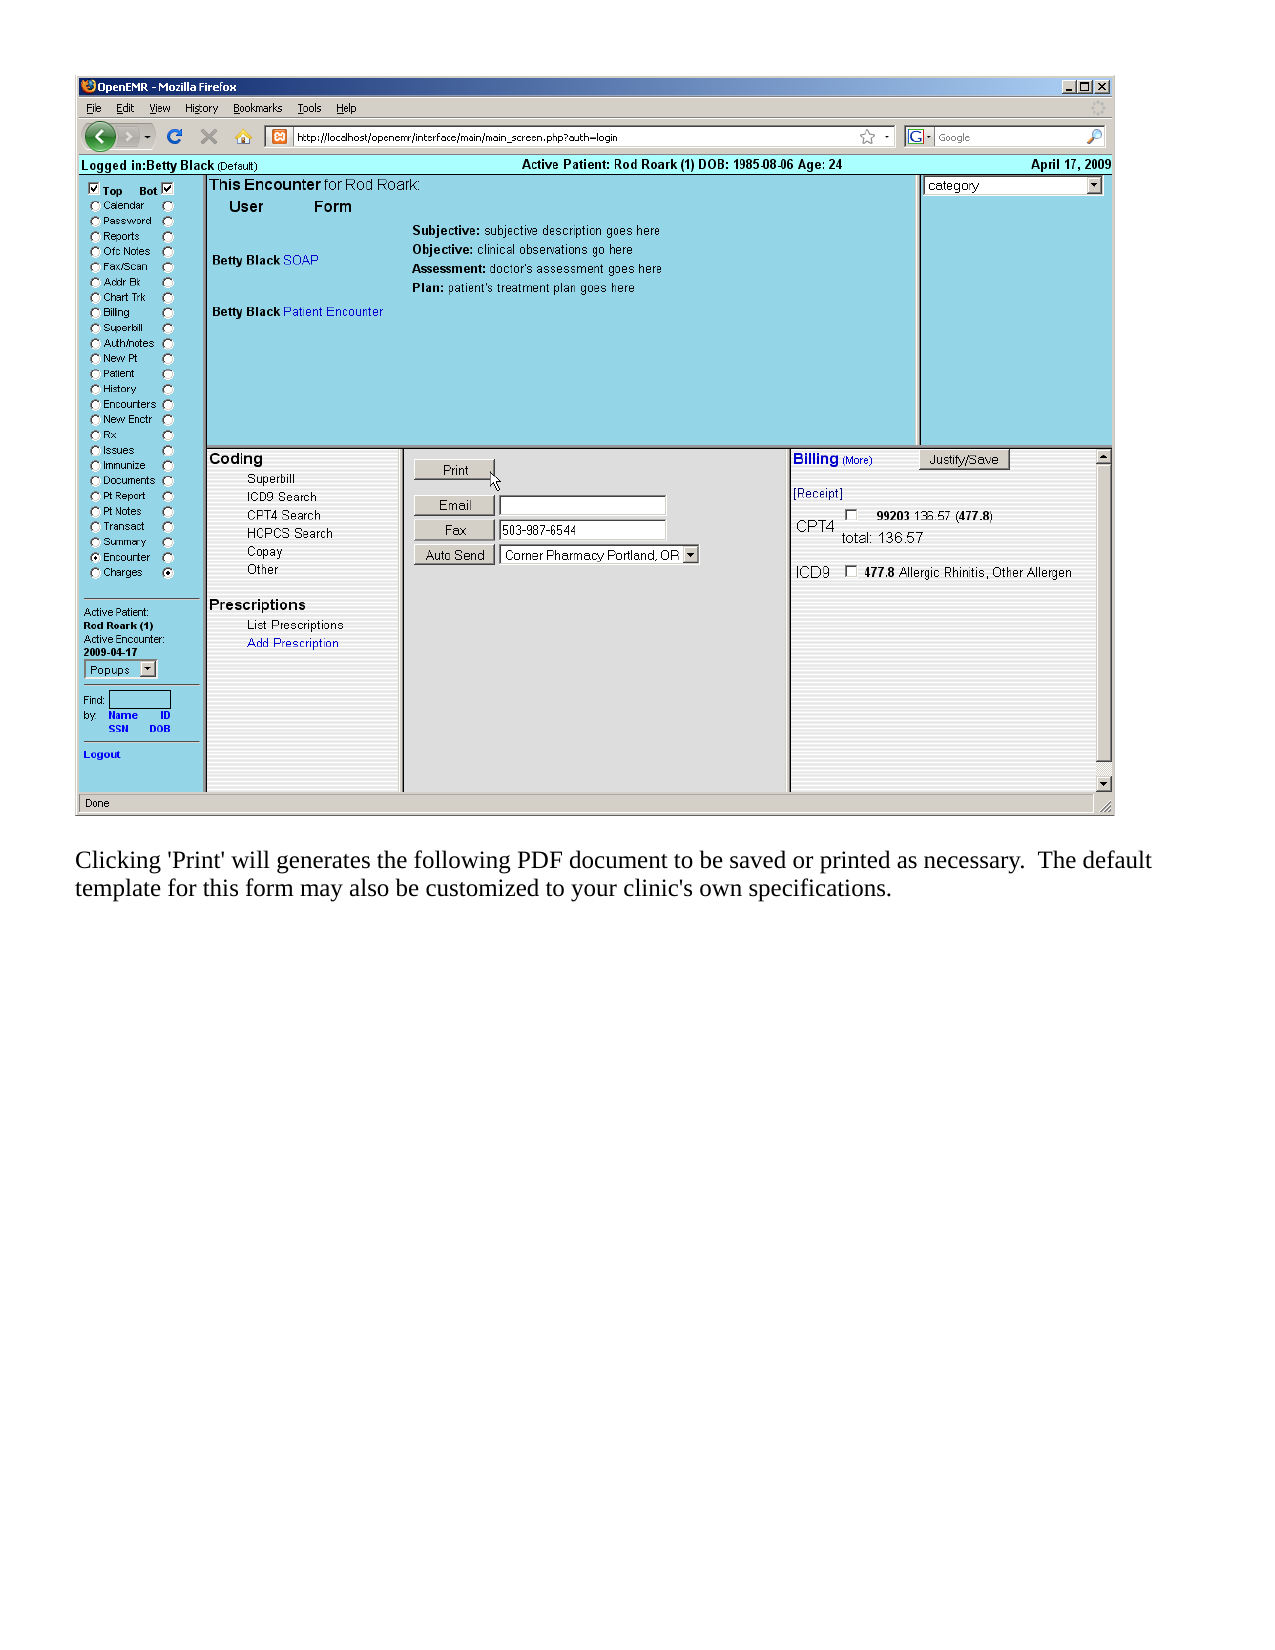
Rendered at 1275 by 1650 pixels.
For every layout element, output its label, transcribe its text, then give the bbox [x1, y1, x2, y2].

text Clicking 'Print' will generates the following PDF document to be saved or printed as necessary. The default template for this form may also be customized to your clinic's own specifications. [75, 845, 1200, 902]
picture [75, 75, 1115, 816]
